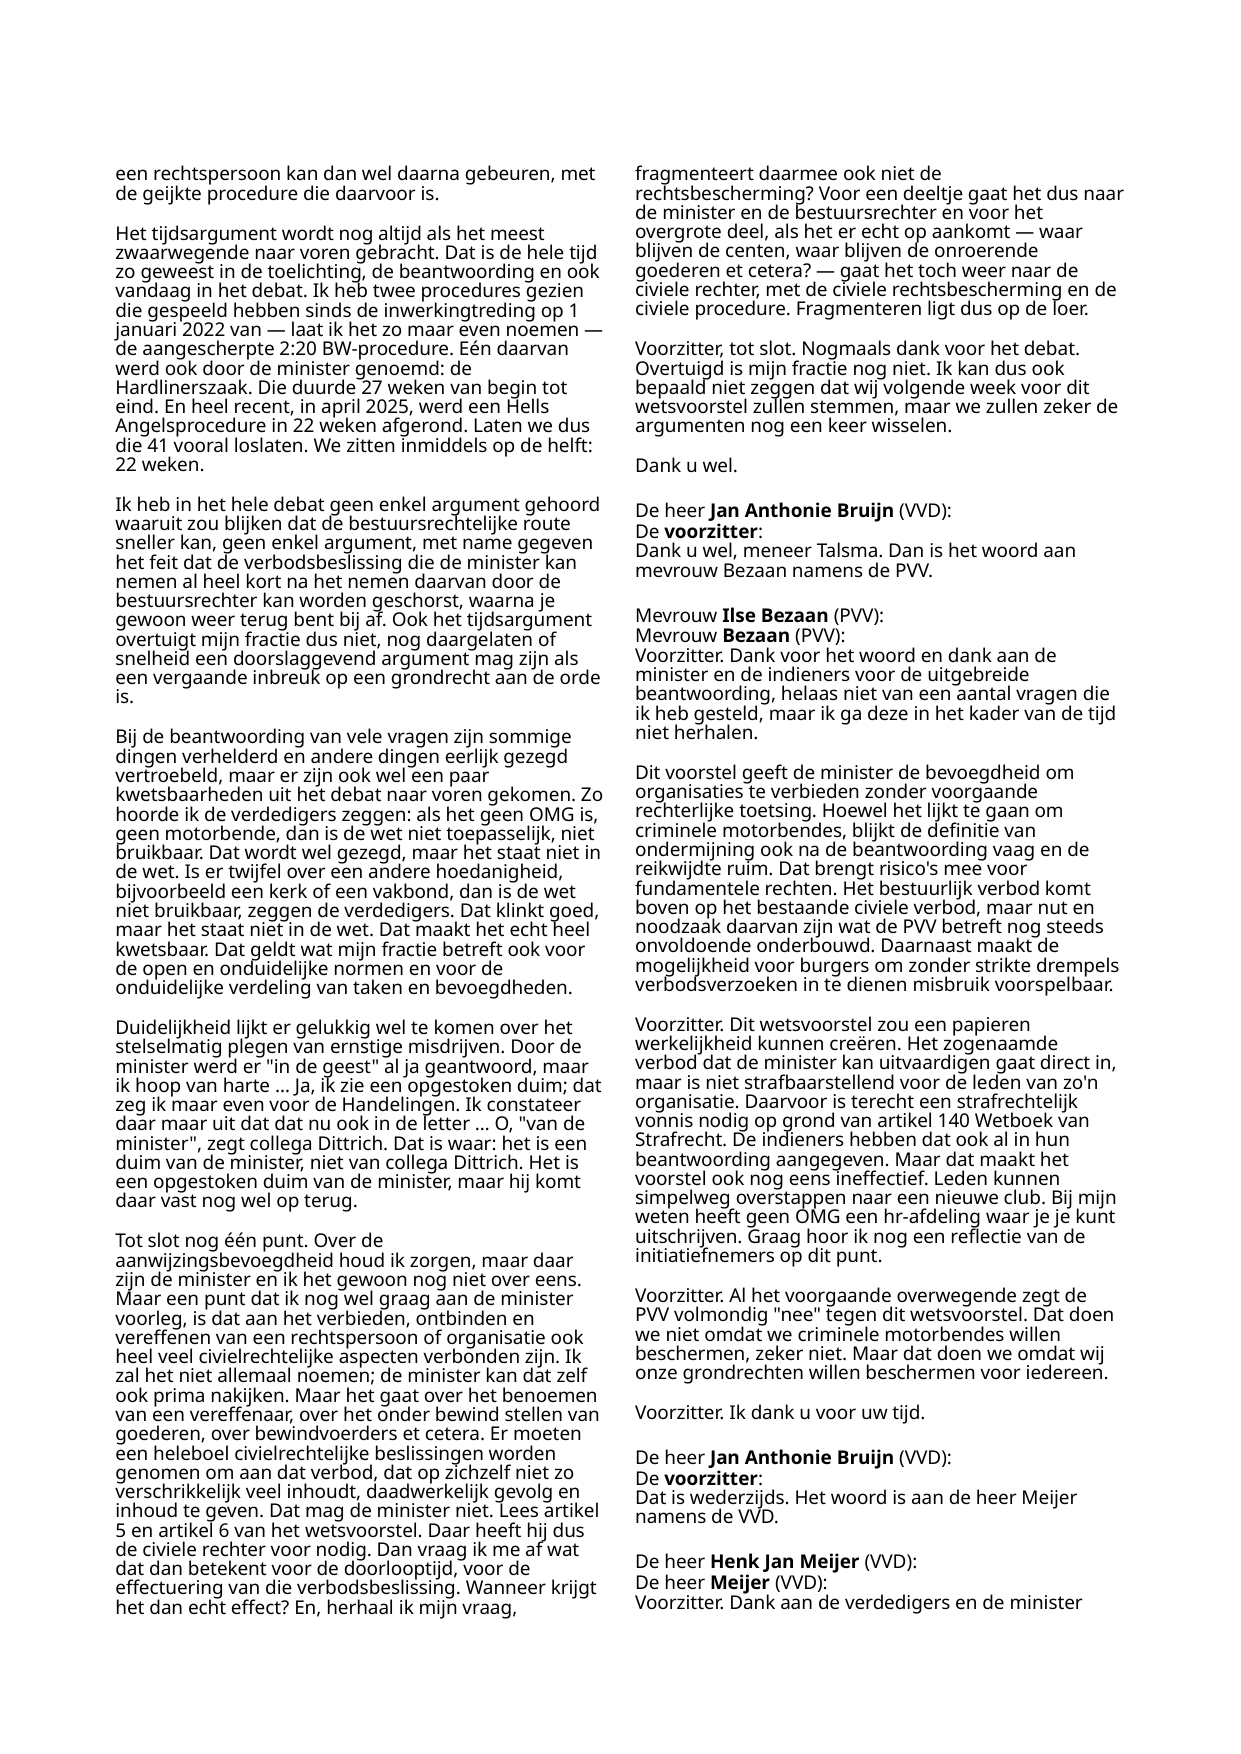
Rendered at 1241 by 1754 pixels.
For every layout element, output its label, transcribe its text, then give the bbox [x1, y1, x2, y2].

text De voorzitter: [635, 1470, 1125, 1489]
text fragmenteert daarmee ook niet de rechtsbescherming? Voor een deeltje gaat het dus naar de minister en de bestuursrechter en voor het overgrote deel, als het er echt op aankomt — waar blijven de centen, waar blijven de onroerende goederen et cetera? — gaat het toch weer naar de civiele rechter, met de civiele rechtsbescherming en de civiele procedure. Fragmenteren ligt dus op de loer. [635, 165, 1125, 319]
text Mevrouw Ilse Bezaan (PVV): [635, 602, 1125, 627]
text Voorzitter, tot slot. Nogmaals dank voor het debat. Overtuigd is mijn fractie nog niet. Ik kan dus ook bepaald niet zeggen dat wij volgende week voor dit wetsvoorstel zullen stemmen, maar we zullen zeker de argumenten nog een keer wisselen. [635, 340, 1125, 437]
text Dat is wederzijds. Het woord is aan de heer Meijer namens de VVD. [635, 1489, 1125, 1528]
text Voorzitter. Ik dank u voor uw tijd. [635, 1404, 1125, 1423]
text Voorzitter. Dank voor het woord en dank aan de minister en de indieners voor de uitgebreide beantwoording, helaas niet van een aantal vragen die ik heb gesteld, maar ik ga deze in het kader van de tijd niet herhalen. [635, 647, 1125, 743]
text Bij de beantwoording van vele vragen zijn sommige dingen verhelderd en andere dingen eerlijk gezegd vertroebeld, maar er zijn ook wel een paar kwetsbaarheden uit het debat naar voren gekomen. Zo hoorde ik de verdedigers zeggen: als het geen OMG is, geen motorbende, dan is de wet niet toepasselijk, niet bruikbaar. Dat wordt wel gezegd, maar het staat niet in de wet. Is er twijfel over een andere hoedanigheid, bijvoorbeeld een kerk of een vakbond, dan is de wet niet bruikbaar, zeggen de verdedigers. Dat klinkt goed, maar het staat niet in de wet. Dat maakt het echt heel kwetsbaar. Dat geldt wat mijn fractie betreft ook voor de open en onduidelijke normen en voor de onduidelijke verdeling van taken en bevoegdheden. [115, 728, 605, 998]
text De heer Meijer (VVD): [635, 1574, 1125, 1594]
text Mevrouw Bezaan (PVV): [635, 627, 1125, 647]
text De voorzitter: [635, 523, 1125, 542]
text De heer Henk Jan Meijer (VVD): [635, 1549, 1125, 1574]
text een rechtspersoon kan dan wel daarna gebeuren, met de geijkte procedure die daarvoor is. [115, 165, 605, 204]
text Tot slot nog één punt. Over de aanwijzingsbevoegdheid houd ik zorgen, maar daar zijn de minister en ik het gewoon nog niet over eens. Maar een punt dat ik nog wel graag aan de minister voorleg, is dat aan het verbieden, ontbinden en vereffenen van een rechtspersoon of organisatie ook heel veel civielrechtelijke aspecten verbonden zijn. Ik zal het niet allemaal noemen; de minister kan dat zelf ook prima nakijken. Maar het gaat over het benoemen van een vereffenaar, over het onder bewind stellen van goederen, over bewindvoerders et cetera. Er moeten een heleboel civielrechtelijke beslissingen worden genomen om aan dat verbod, dat op zichzelf niet zo verschrikkelijk veel inhoudt, daadwerkelijk gevolg en inhoud te geven. Dat mag de minister niet. Lees artikel 5 en artikel 6 van het wetsvoorstel. Daar heeft hij dus de civiele rechter voor nodig. Dan vraag ik me af wat dat dan betekent voor de doorlooptijd, voor de effectuering van die verbodsbeslissing. Wanneer krijgt het dan echt effect? En, herhaal ik mijn vraag, [115, 1232, 605, 1618]
text Voorzitter. Dit wetsvoorstel zou een papieren werkelijkheid kunnen creëren. Het zogenaamde verbod dat de minister kan uitvaardigen gaat direct in, maar is niet strafbaarstellend voor de leden van zo'n organisatie. Daarvoor is terecht een strafrechtelijk vonnis nodig op grond van artikel 140 Wetboek van Strafrecht. De indieners hebben dat ook al in hun beantwoording aangegeven. Maar dat maakt het voorstel ook nog eens ineffectief. Leden kunnen simpelweg overstappen naar een nieuwe club. Bij mijn weten heeft geen OMG een hr-afdeling waar je je kunt uitschrijven. Graag hoor ik nog een reflectie van de initiatiefnemers op dit punt. [635, 1016, 1125, 1266]
text De heer Jan Anthonie Bruijn (VVD): [635, 497, 1125, 523]
text Voorzitter. Dank aan de verdedigers en de minister [635, 1594, 1125, 1613]
text Dit voorstel geeft de minister de bevoegdheid om organisaties te verbieden zonder voorgaande rechterlijke toetsing. Hoewel het lijkt te gaan om criminele motorbendes, blijkt de definitie van ondermijning ook na de beantwoording vaag en de reikwijdte ruim. Dat brengt risico's mee voor fundamentele rechten. Het bestuurlijk verbod komt boven op het bestaande civiele verbod, maar nut en noodzaak daarvan zijn wat de PVV betreft nog steeds onvoldoende onderbouwd. Daarnaast maakt de mogelijkheid voor burgers om zonder strikte drempels verbodsverzoeken in te dienen misbruik voorspelbaar. [635, 764, 1125, 995]
text Het tijdsargument wordt nog altijd als het meest zwaarwegende naar voren gebracht. Dat is de hele tijd zo geweest in de toelichting, de beantwoording en ook vandaag in het debat. Ik heb twee procedures gezien die gespeeld hebben sinds de inwerkingtreding op 1 januari 2022 van — laat ik het zo maar even noemen — de aangescherpte 2:20 BW-procedure. Eén daarvan werd ook door de minister genoemd: de Hardlinerszaak. Die duurde 27 weken van begin tot eind. En heel recent, in april 2025, werd een Hells Angelsprocedure in 22 weken afgerond. Laten we dus die 41 vooral loslaten. We zitten inmiddels op de helft: 22 weken. [115, 224, 605, 475]
text Voorzitter. Al het voorgaande overwegende zegt de PVV volmondig "nee" tegen dit wetsvoorstel. Dat doen we niet omdat we criminele motorbendes willen beschermen, zeker niet. Maar dat doen we omdat wij onze grondrechten willen beschermen voor iedereen. [635, 1287, 1125, 1383]
text Dank u wel. [635, 457, 1125, 477]
text Ik heb in het hele debat geen enkel argument gehoord waaruit zou blijken dat de bestuursrechtelijke route sneller kan, geen enkel argument, met name gegeven het feit dat de verbodsbeslissing die de minister kan nemen al heel kort na het nemen daarvan door de bestuursrechter kan worden geschorst, waarna je gewoon weer terug bent bij af. Ook het tijdsargument overtuigt mijn fractie dus niet, nog daargelaten of snelheid een doorslaggevend argument mag zijn als een vergaande inbreuk op een grondrecht aan de orde is. [115, 496, 605, 708]
text Duidelijkheid lijkt er gelukkig wel te komen over het stelselmatig plegen van ernstige misdrijven. Door de minister werd er "in de geest" al ja geantwoord, maar ik hoop van harte … Ja, ik zie een opgestoken duim; dat zeg ik maar even voor de Handelingen. Ik constateer daar maar uit dat dat nu ook in de letter … O, "van de minister", zegt collega Dittrich. Dat is waar: het is een duim van de minister, niet van collega Dittrich. Het is een opgestoken duim van de minister, maar hij komt daar vast nog wel op terug. [115, 1019, 605, 1212]
text Dank u wel, meneer Talsma. Dan is het woord aan mevrouw Bezaan namens de PVV. [635, 542, 1125, 581]
text De heer Jan Anthonie Bruijn (VVD): [635, 1444, 1125, 1470]
